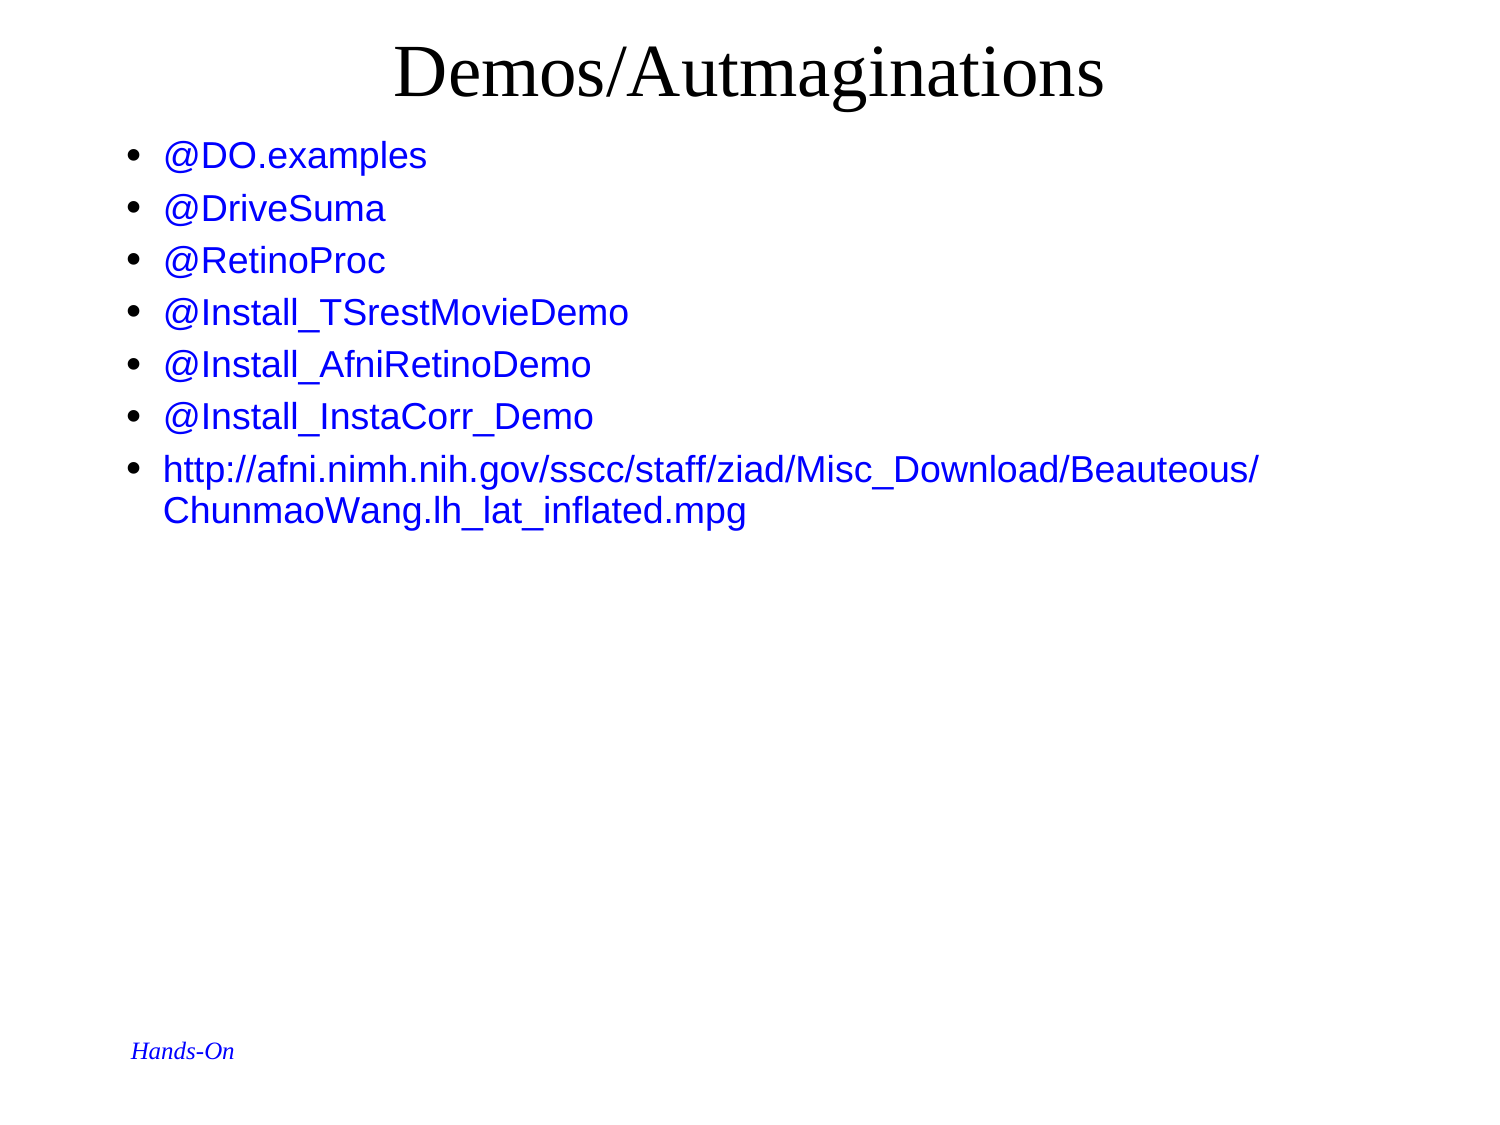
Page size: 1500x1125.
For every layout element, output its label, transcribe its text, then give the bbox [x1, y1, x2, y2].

list @DO.examples @DriveSuma @RetinoProc @Install_TSrestMovieDemo @Install_AfniRetinoDemo @Install_InstaCorr_Demo http://afni.nimh.nih.gov/sscc/staff/ziad/Misc_Download/Beauteous/ChunmaoWang.lh_lat_inflated.mpg [110, 117, 1423, 1038]
title Demos/Autmaginations [112, 12, 1388, 117]
text_box Hands-On [116, 1028, 250, 1074]
